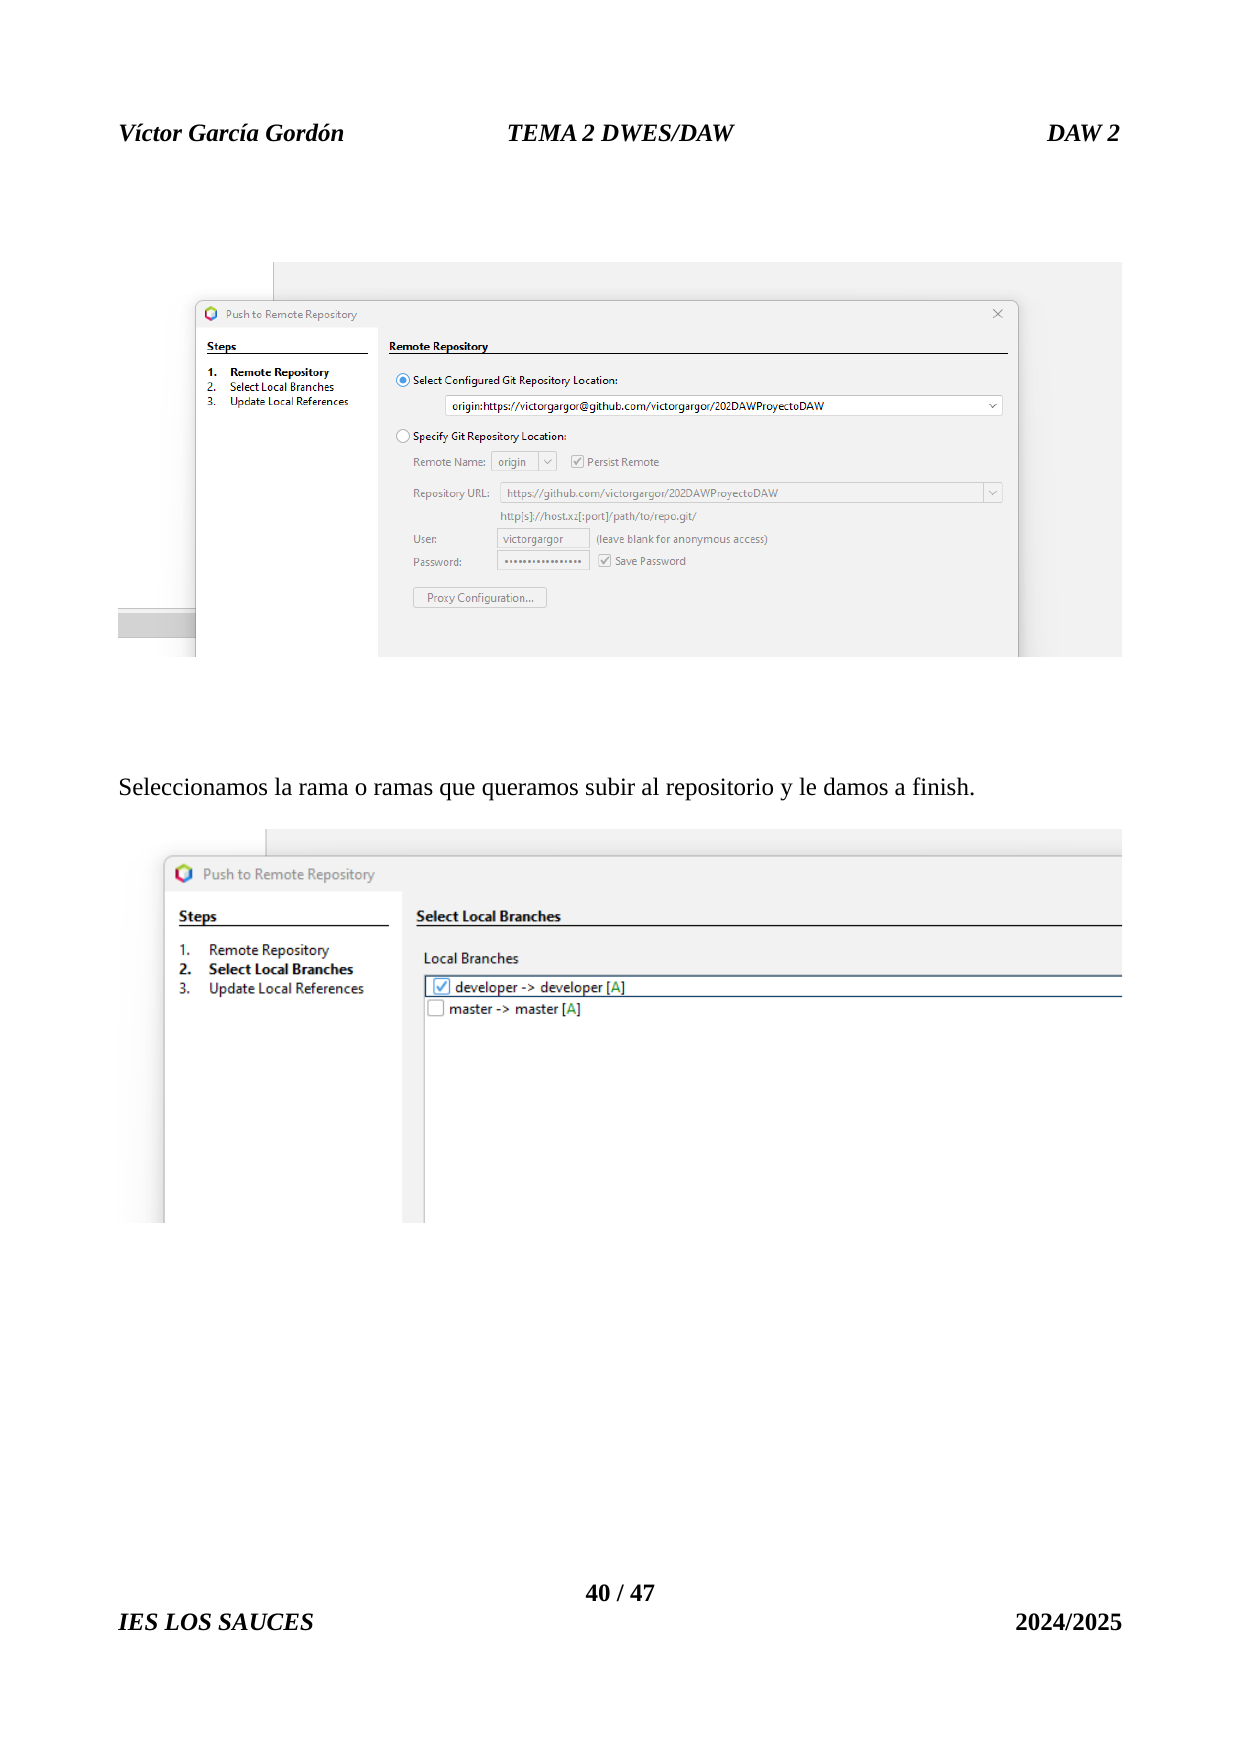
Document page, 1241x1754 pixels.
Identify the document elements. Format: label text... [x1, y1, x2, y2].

picture [118, 829, 1123, 1223]
text Seleccionamos la rama o ramas que queramos subir al repositorio y le damos a finish. [118, 772, 1122, 801]
picture [118, 262, 1123, 657]
